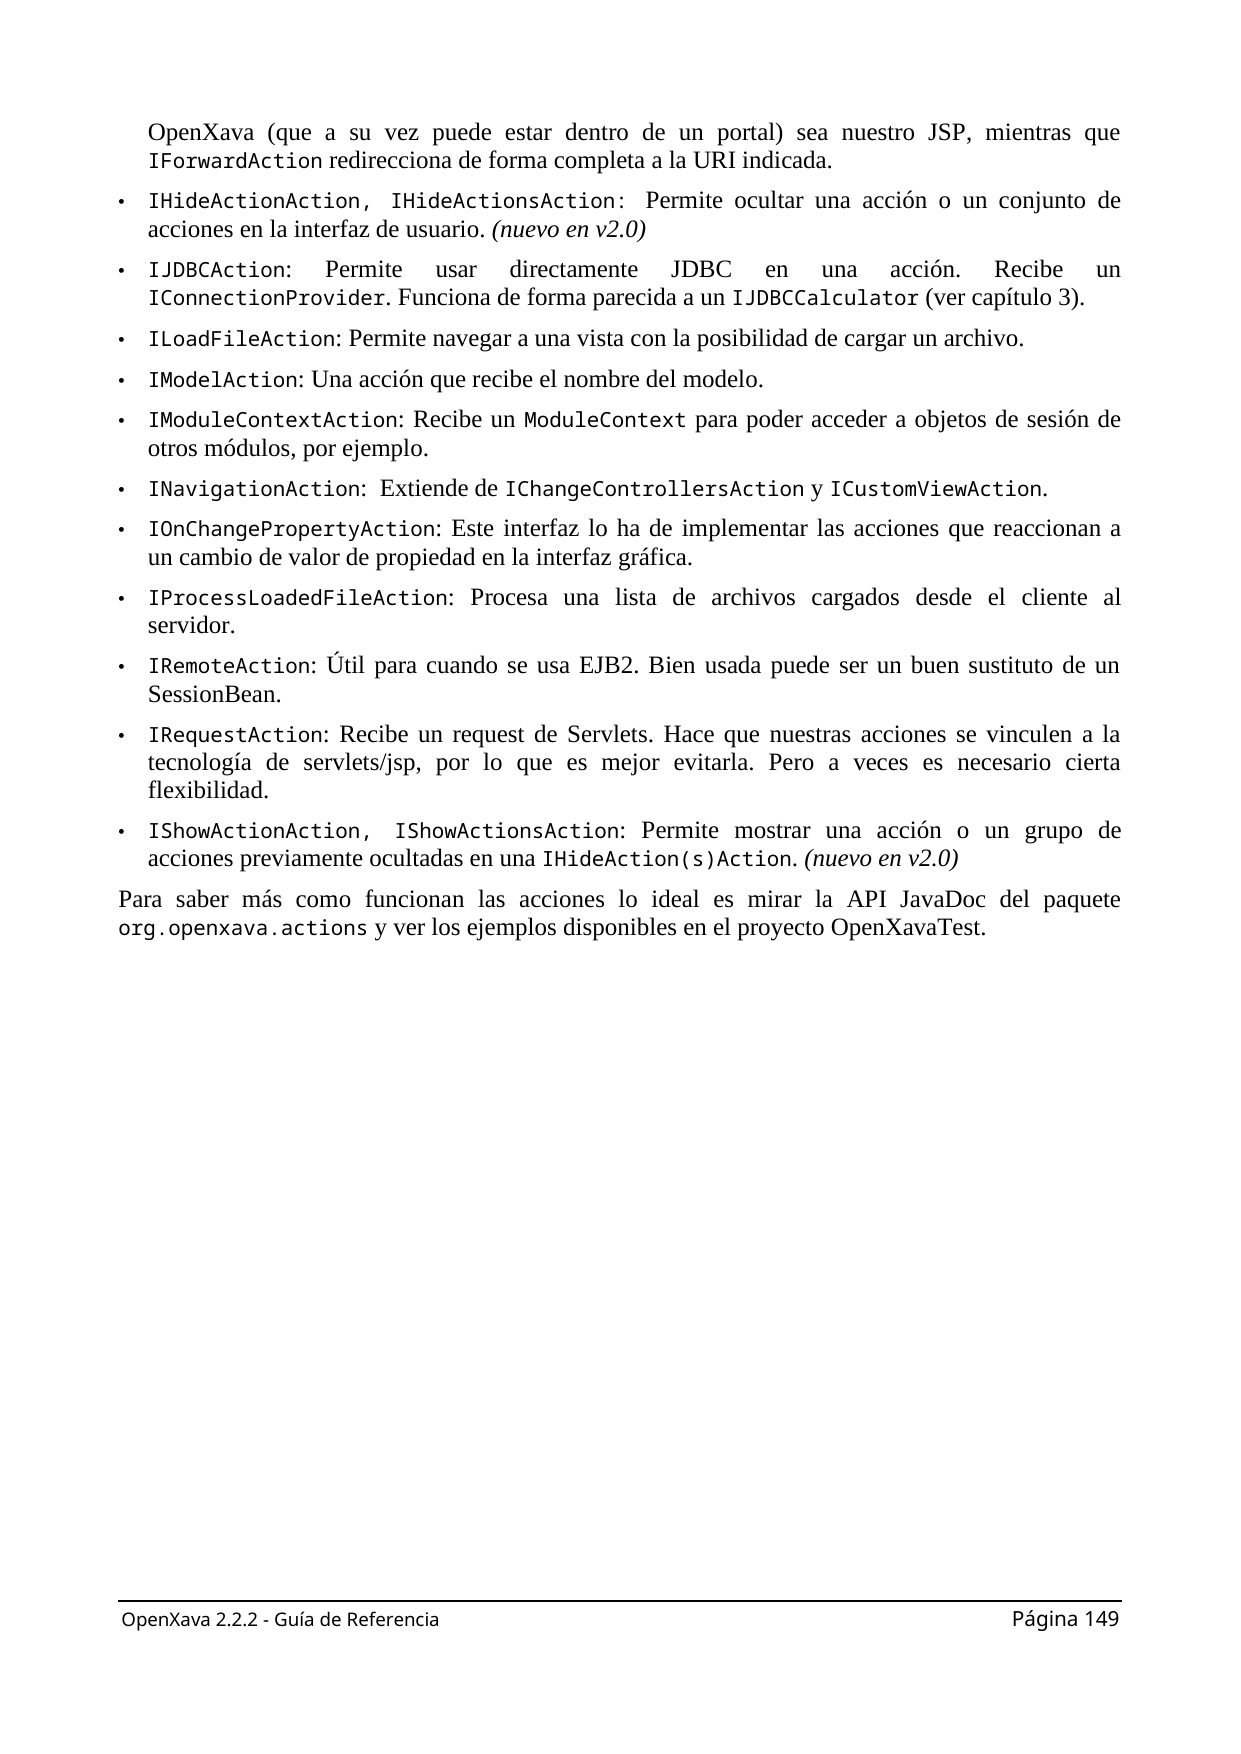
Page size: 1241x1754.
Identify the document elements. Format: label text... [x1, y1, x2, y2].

text Para saber más como funcionan las acciones lo ideal es mirar la API JavaDoc del paquete org.openxava.actions y ver los ejemplos disponibles en el proyecto OpenXavaTest. [118, 885, 1122, 941]
list IModelAction: Una acción que recibe el nombre del modelo. [118, 365, 1122, 393]
list IJDBCAction: Permite usar directamente JDBC en una acción. Recibe un IConnectionProvider. Funciona de forma parecida a un IJDBCCalculator (ver capítulo 3). [118, 255, 1122, 311]
list OpenXava (que a su vez puede estar dentro de un portal) sea nuestro JSP, mientras que IForwardAction redirecciona de forma completa a la URI indicada. [118, 118, 1122, 174]
list IRequestAction: Recibe un request de Servlets. Hace que nuestras acciones se vinculen a la tecnología de servlets/jsp, por lo que es mejor evitarla. Pero a veces es necesario cierta flexibilidad. [118, 720, 1122, 803]
list IRemoteAction: Útil para cuando se usa EJB2. Bien usada puede ser un buen sustituto de un SessionBean. [118, 651, 1122, 707]
list IHideActionAction, IHideActionsAction: Permite ocultar una acción o un conjunto de acciones en la interfaz de usuario. (nuevo en v2.0) [118, 187, 1122, 242]
list INavigationAction: Extiende de IChangeControllersAction y ICustomViewAction. [118, 474, 1122, 502]
list IModuleContextAction: Recibe un ModuleContext para poder acceder a objetos de sesión de otros módulos, por ejemplo. [118, 405, 1122, 461]
list IProcessLoadedFileAction: Procesa una lista de archivos cargados desde el cliente al servidor. [118, 583, 1122, 639]
list IOnChangePropertyAction: Este interfaz lo ha de implementar las acciones que reaccionan a un cambio de valor de propiedad en la interfaz gráfica. [118, 514, 1122, 571]
list ILoadFileAction: Permite navegar a una vista con la posibilidad de cargar un archivo. [118, 324, 1122, 352]
list IShowActionAction, IShowActionsAction: Permite mostrar una acción o un grupo de acciones previamente ocultadas en una IHideAction(s)Action. (nuevo en v2.0) [118, 816, 1122, 872]
